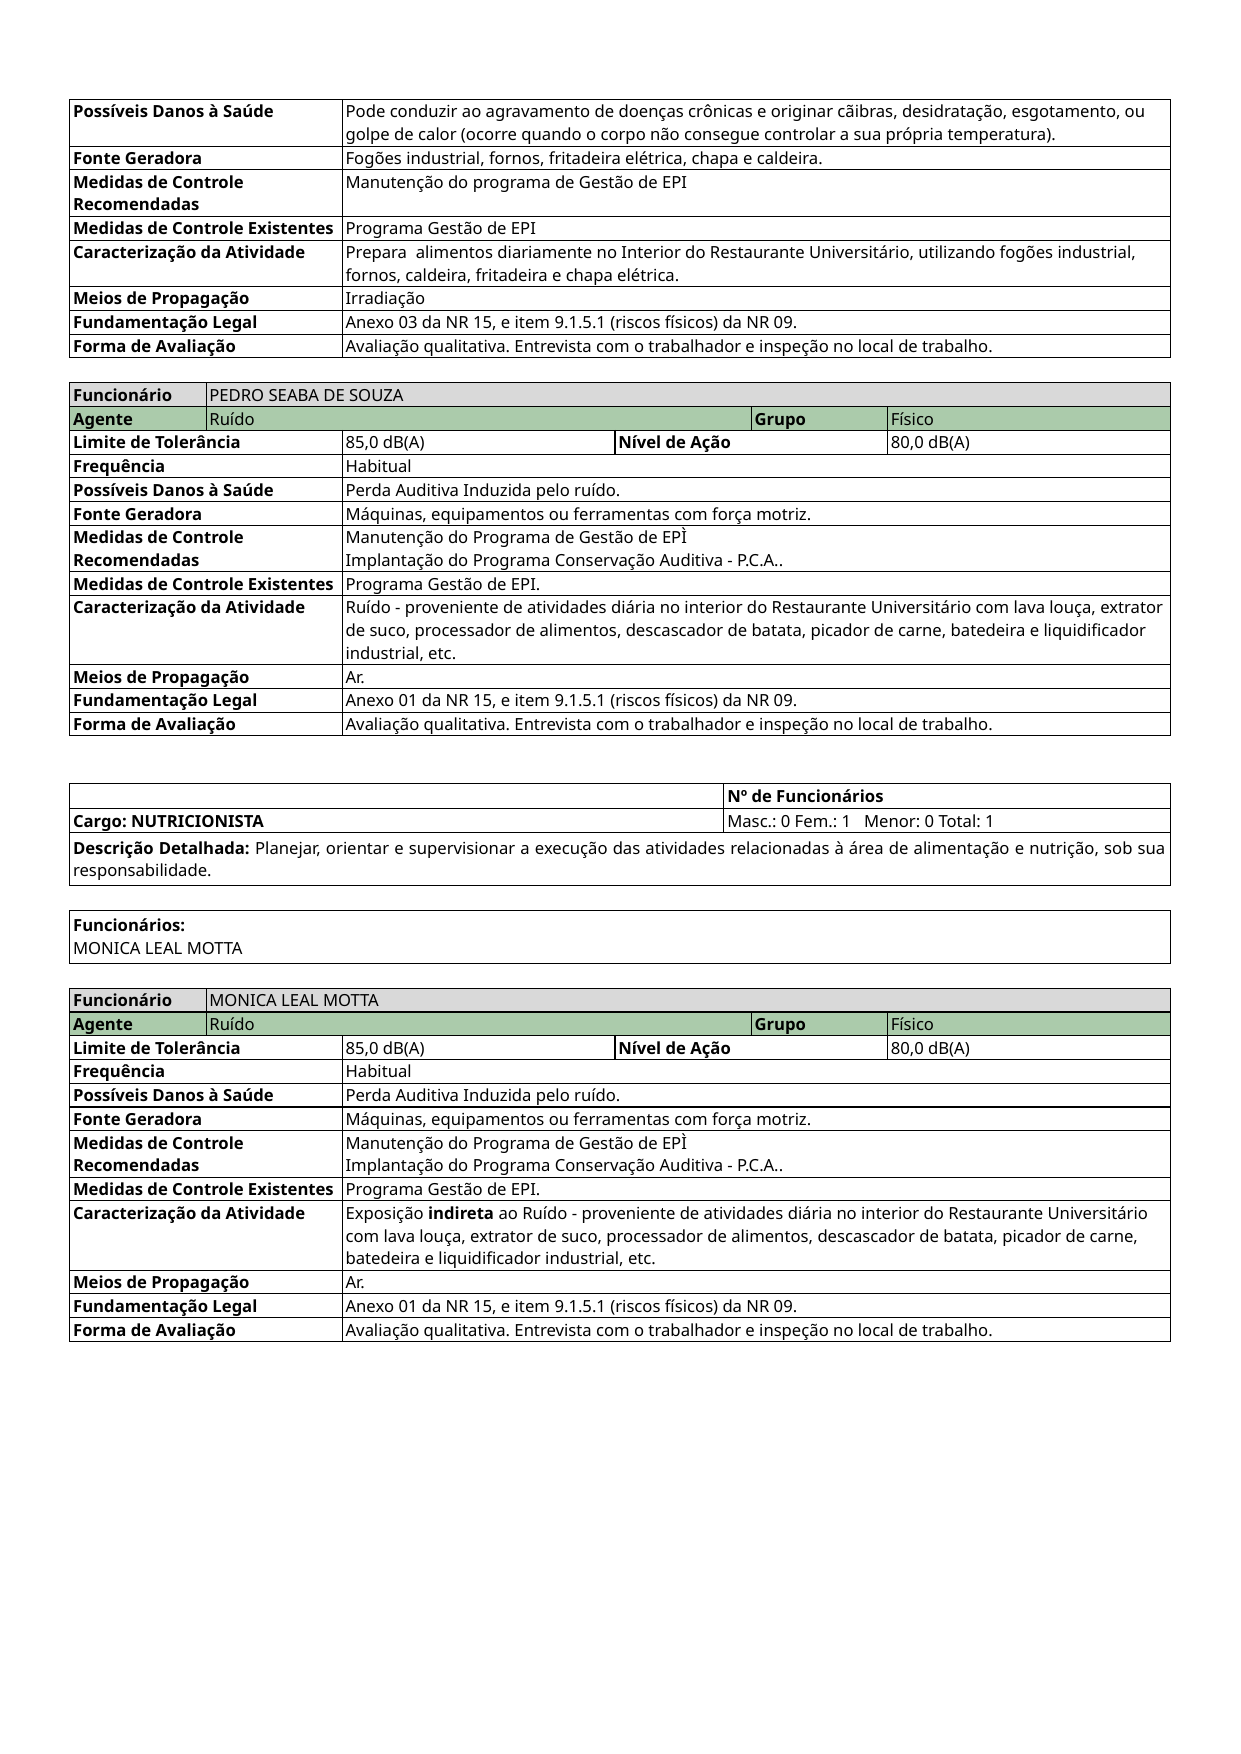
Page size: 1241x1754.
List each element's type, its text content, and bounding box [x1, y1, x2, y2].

table_cell Manutenção do programa de Gestão de EPI [343, 170, 1170, 216]
table_cell Habitual [343, 1060, 1170, 1083]
table_cell Avaliação qualitativa. Entrevista com o trabalhador e inspeção no local de trabalho. [343, 713, 1170, 735]
table_cell Físico [888, 1013, 1170, 1035]
table_cell Perda Auditiva Induzida pelo ruído. [343, 478, 1170, 501]
table_cell Máquinas, equipamentos ou ferramentas com força motriz. [343, 502, 1170, 525]
table_cell Anexo 01 da NR 15, e item 9.1.5.1 (riscos físicos) da NR 09. [343, 1294, 1170, 1317]
table_cell Exposição indireta ao Ruído - proveniente de atividades diária no interior do Restaurante Universitário com lava louça, extrator de suco, processador de alimentos, descascador de batata, picador de carne, batedeira e liquidificador industrial, etc. [343, 1201, 1170, 1269]
table_cell Ruído [207, 407, 751, 430]
table_cell Irradiação [343, 287, 1170, 310]
table_cell Ar. [343, 1271, 1170, 1293]
table_cell Limite de Tolerância [70, 431, 342, 453]
table_cell Pode conduzir ao agravamento de doenças crônicas e originar cãibras, desidratação, esgotamento, ou golpe de calor (ocorre quando o corpo não consegue controlar a sua própria temperatura). [343, 100, 1170, 146]
table_header Funcionários: MONICA LEAL MOTTA [70, 911, 1170, 963]
table_header Nº de Funcionários [724, 784, 1170, 808]
table_header Funcionário [70, 989, 206, 1011]
table_header [70, 784, 723, 808]
table_cell Fonte Geradora [70, 502, 342, 525]
table_cell Frequência [70, 455, 342, 477]
table_cell Ar. [343, 665, 1170, 688]
table_cell Fundamentação Legal [70, 689, 342, 712]
table_cell Programa Gestão de EPI [343, 217, 1170, 239]
table_cell Forma de Avaliação [70, 335, 342, 357]
table_cell Possíveis Danos à Saúde [70, 1084, 342, 1106]
table_cell Forma de Avaliação [70, 1318, 342, 1341]
table_cell Fogões industrial, fornos, fritadeira elétrica, chapa e caldeira. [343, 147, 1170, 169]
table_cell Fundamentação Legal [70, 1294, 342, 1317]
table_cell Nível de Ação [616, 1036, 887, 1059]
table_cell Forma de Avaliação [70, 713, 342, 735]
table_cell Medidas de Controle Existentes [70, 217, 342, 239]
table_cell Manutenção do Programa de Gestão de EPÌ Implantação do Programa Conservação Auditiva - P.C.A.. [343, 526, 1170, 571]
table_cell Caracterização da Atividade [70, 241, 342, 286]
table_cell Prepara alimentos diariamente no Interior do Restaurante Universitário, utilizando fogões industrial, fornos, caldeira, fritadeira e chapa elétrica. [343, 241, 1170, 286]
table_cell Agente [70, 407, 206, 430]
table_cell Programa Gestão de EPI. [343, 1178, 1170, 1200]
table_cell Físico [888, 407, 1170, 430]
table_cell 85,0 dB(A) [343, 1036, 614, 1059]
table_cell 80,0 dB(A) [888, 1036, 1170, 1059]
table_cell Avaliação qualitativa. Entrevista com o trabalhador e inspeção no local de trabalho. [343, 335, 1170, 357]
table_cell Meios de Propagação [70, 1271, 342, 1293]
table_cell Caracterização da Atividade [70, 1201, 342, 1269]
table_cell Medidas de Controle Existentes [70, 572, 342, 595]
table_cell Manutenção do Programa de Gestão de EPÌ Implantação do Programa Conservação Auditiva - P.C.A.. [343, 1131, 1170, 1177]
table_cell Frequência [70, 1060, 342, 1083]
table_cell Medidas de Controle Recomendadas [70, 170, 342, 216]
table_cell 80,0 dB(A) [888, 431, 1170, 453]
table_cell 85,0 dB(A) [343, 431, 614, 453]
table_cell Descrição Detalhada: Planejar, orientar e supervisionar a execução das atividades relacionadas à área de alimentação e nutrição, sob sua responsabilidade. [70, 833, 1170, 885]
table_cell Grupo [752, 407, 887, 430]
table_header MONICA LEAL MOTTA [207, 989, 1170, 1011]
table_cell Nível de Ação [616, 431, 887, 453]
table_cell Anexo 01 da NR 15, e item 9.1.5.1 (riscos físicos) da NR 09. [343, 689, 1170, 712]
table_cell Possíveis Danos à Saúde [70, 478, 342, 501]
table_cell Medidas de Controle Recomendadas [70, 526, 342, 571]
table_header Funcionário [70, 383, 206, 406]
table_cell Ruído [207, 1013, 751, 1035]
table_cell Fundamentação Legal [70, 311, 342, 333]
table_header PEDRO SEABA DE SOUZA [207, 383, 1170, 406]
table_cell Grupo [752, 1013, 887, 1035]
table_cell Cargo: NUTRICIONISTA [70, 809, 723, 832]
table_cell Caracterização da Atividade [70, 596, 342, 664]
table_cell Programa Gestão de EPI. [343, 572, 1170, 595]
table_cell Limite de Tolerância [70, 1036, 342, 1059]
table_cell Medidas de Controle Recomendadas [70, 1131, 342, 1177]
table_cell Fonte Geradora [70, 147, 342, 169]
table_cell Máquinas, equipamentos ou ferramentas com força motriz. [343, 1108, 1170, 1130]
table_cell Avaliação qualitativa. Entrevista com o trabalhador e inspeção no local de trabalho. [343, 1318, 1170, 1341]
table_cell Meios de Propagação [70, 665, 342, 688]
table_cell Medidas de Controle Existentes [70, 1178, 342, 1200]
table_cell Possíveis Danos à Saúde [70, 100, 342, 146]
table_cell Masc.: 0 Fem.: 1 Menor: 0 Total: 1 [724, 809, 1170, 832]
table_cell Agente [70, 1013, 206, 1035]
table_cell Ruído - proveniente de atividades diária no interior do Restaurante Universitário com lava louça, extrator de suco, processador de alimentos, descascador de batata, picador de carne, batedeira e liquidificador industrial, etc. [343, 596, 1170, 664]
table_cell Perda Auditiva Induzida pelo ruído. [343, 1084, 1170, 1106]
table_cell Fonte Geradora [70, 1108, 342, 1130]
table_cell Habitual [343, 455, 1170, 477]
table_cell Anexo 03 da NR 15, e item 9.1.5.1 (riscos físicos) da NR 09. [343, 311, 1170, 333]
table_cell Meios de Propagação [70, 287, 342, 310]
